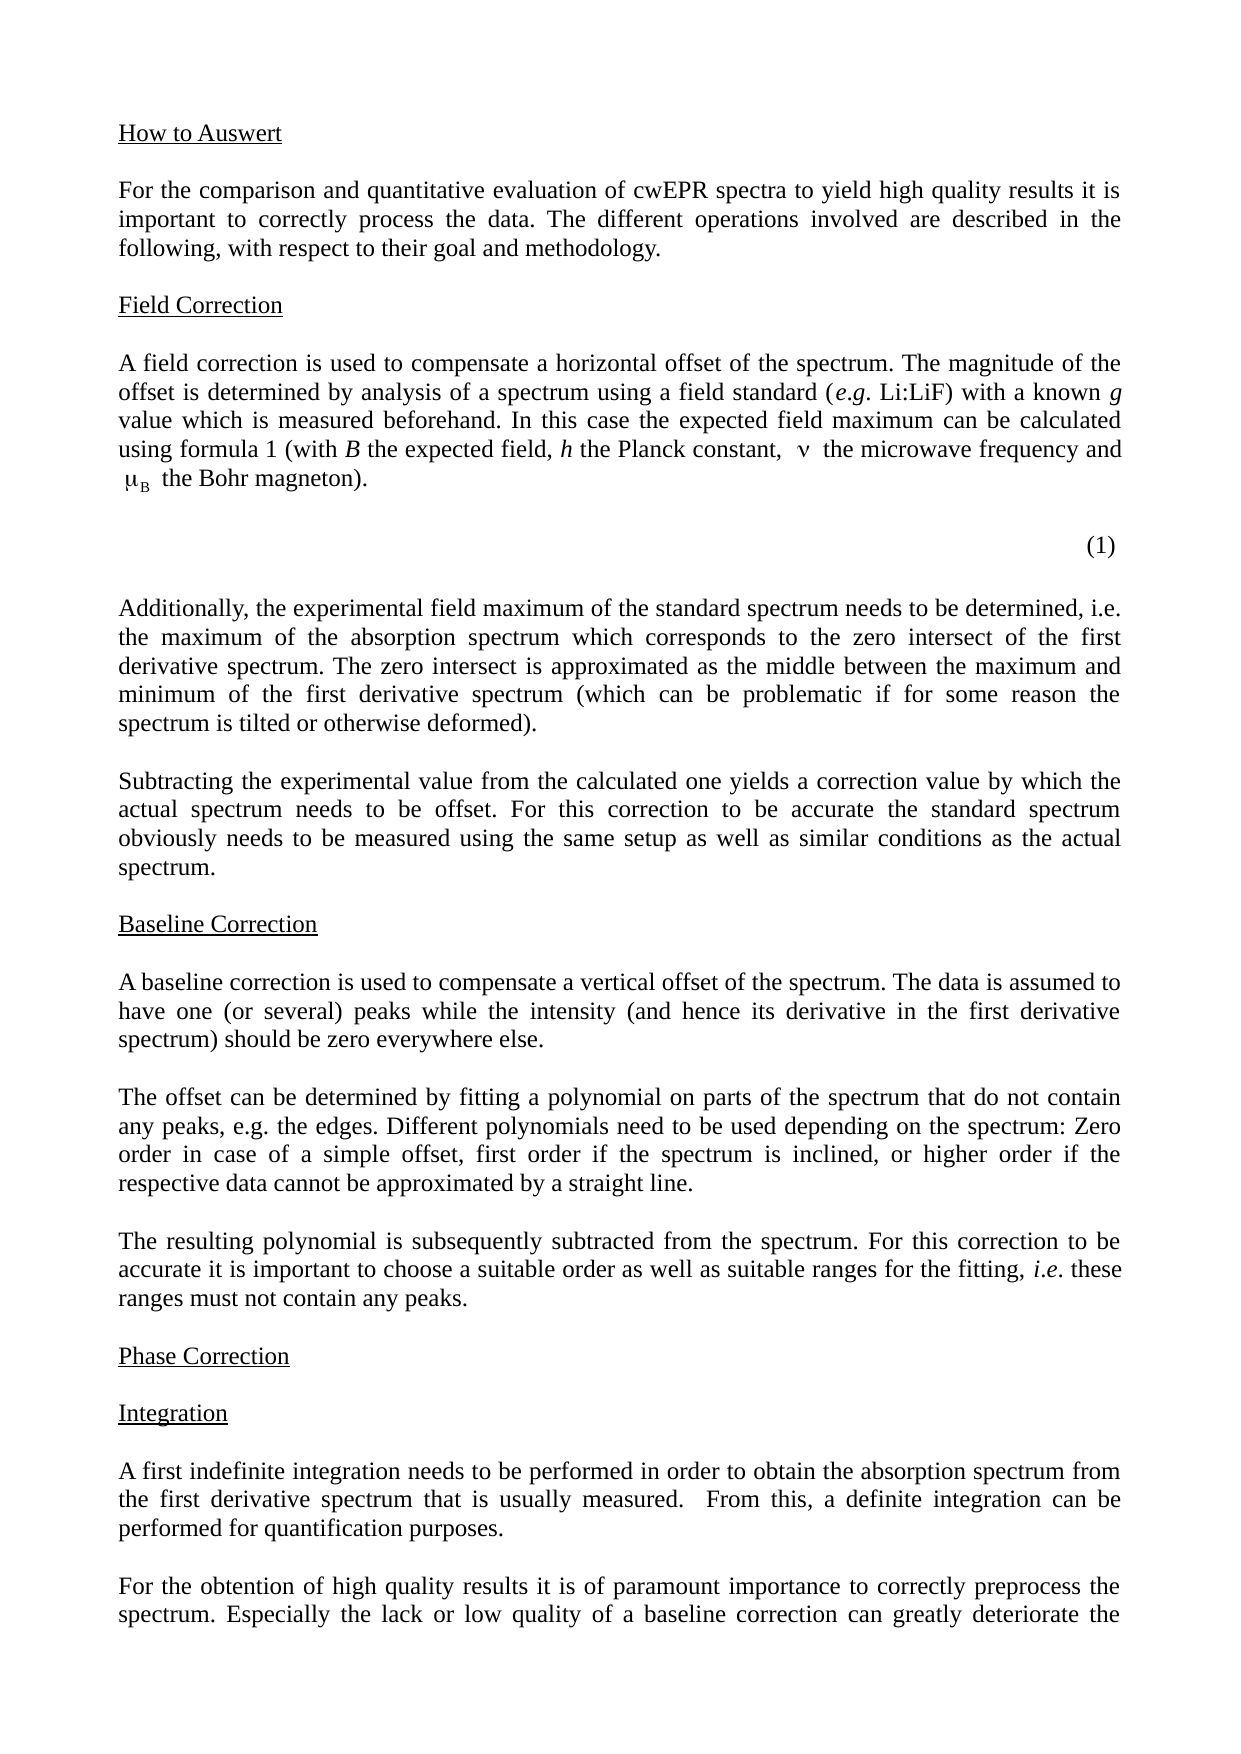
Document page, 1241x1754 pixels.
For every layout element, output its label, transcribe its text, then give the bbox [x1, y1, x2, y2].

text Field Correction [118, 291, 1122, 319]
text Baseline Correction [118, 909, 1122, 938]
text The resulting polynomial is subsequently subtracted from the spectrum. For this correction to be accurate it is important to choose a suitable order as well as suitable ranges for the fitting, i.e. these ranges must not contain any peaks. [118, 1226, 1122, 1312]
text A field correction is used to compensate a horizontal offset of the spectrum. The magnitude of the offset is determined by analysis of a spectrum using a field standard (e.g. Li:LiF) with a known g value which is measured beforehand. In this case the expected field maximum can be calculated using formula 1 (with B the expected field, h the Planck constant, the microwave frequency and the Bohr magneton). [118, 348, 1122, 496]
table_header [118, 524, 1081, 564]
text How to Auswert [118, 118, 1122, 147]
text A first indefinite integration needs to be performed in order to obtain the absorption spectrum from the first derivative spectrum that is usually measured. From this, a definite integration can be performed for quantification purposes. [118, 1456, 1122, 1542]
text For the comparison and quantitative evaluation of cwEPR spectra to yield high quality results it is important to correctly process the data. The different operations involved are described in the following, with respect to their goal and methodology. [118, 176, 1122, 262]
text Integration [118, 1398, 1122, 1427]
text A baseline correction is used to compensate a vertical offset of the spectrum. The data is assumed to have one (or several) peaks while the intensity (and hence its derivative in the first derivative spectrum) should be zero everywhere else. [118, 967, 1122, 1053]
text Subtracting the experimental value from the calculated one yields a correction value by which the actual spectrum needs to be offset. For this correction to be accurate the standard spectrum obviously needs to be measured using the same setup as well as similar conditions as the actual spectrum. [118, 766, 1122, 881]
text The offset can be determined by fitting a polynomial on parts of the spectrum that do not contain any peaks, e.g. the edges. Different polynomials need to be used depending on the spectrum: Zero order in case of a simple offset, first order if the spectrum is inclined, or higher order if the respective data cannot be approximated by a straight line. [118, 1082, 1122, 1197]
table_header (1) [1081, 524, 1123, 564]
text Additionally, the experimental field maximum of the standard spectrum needs to be determined, i.e. the maximum of the absorption spectrum which corresponds to the zero intersect of the first derivative spectrum. The zero intersect is approximated as the middle between the maximum and minimum of the first derivative spectrum (which can be problematic if for some reason the spectrum is tilted or otherwise deformed). [118, 593, 1122, 737]
text Phase Correction [118, 1341, 1122, 1369]
text For the obtention of high quality results it is of paramount importance to correctly preprocess the spectrum. Especially the lack or low quality of a baseline correction can greatly deteriorate the [118, 1571, 1122, 1628]
